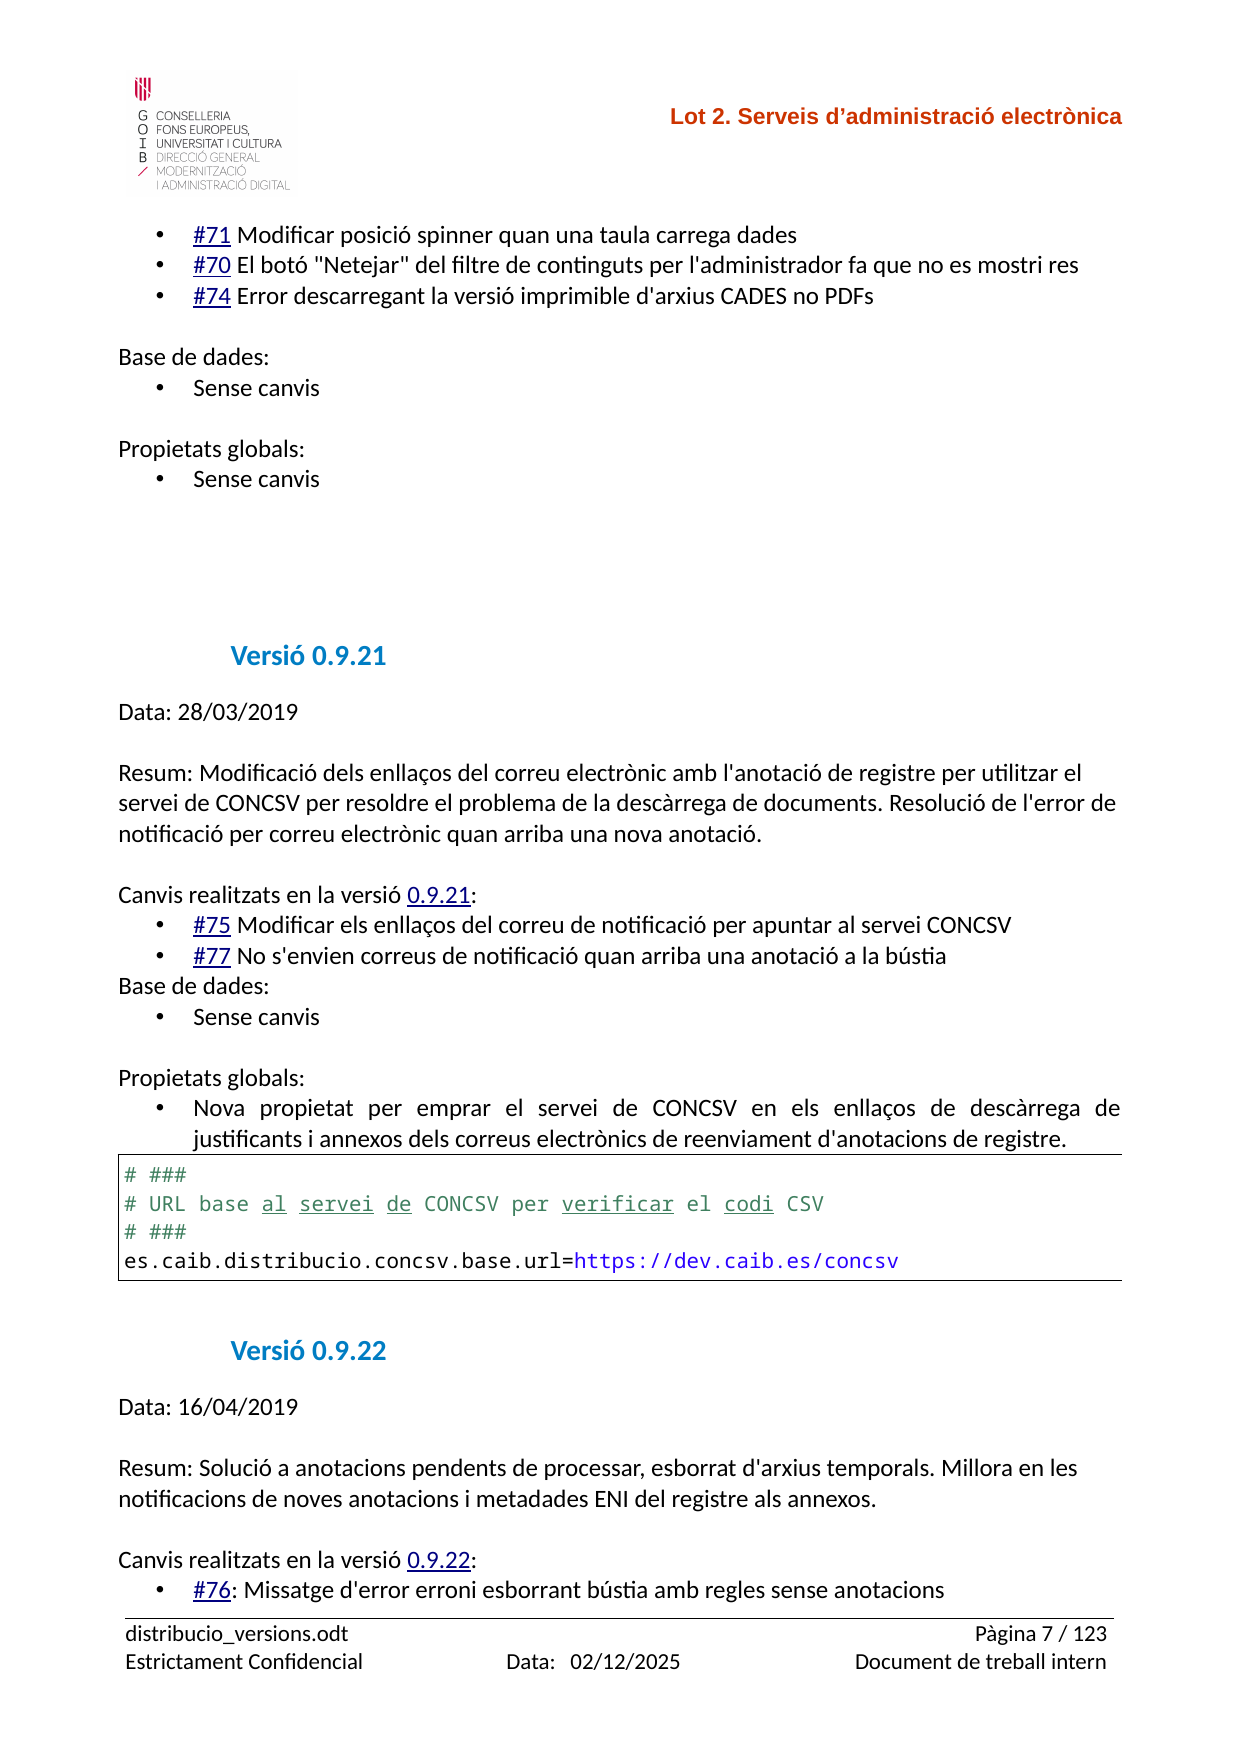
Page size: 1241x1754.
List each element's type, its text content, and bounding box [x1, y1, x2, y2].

list #70 El botó "Netejar" del filtre de continguts per l'administrador fa que no es mostri res [156, 250, 1122, 280]
list #77 No s'envien correus de notificació quan arriba una anotació a la bústia [156, 940, 1122, 971]
text Propietats globals: [118, 1062, 1122, 1093]
text Propietats globals: [118, 433, 1122, 463]
list Sense canvis [156, 372, 1122, 402]
subtitle Versió 0.9.22 [153, 1332, 1122, 1368]
list Sense canvis [156, 1001, 1122, 1032]
text Base de dades: [118, 971, 1122, 1001]
list #71 Modificar posició spinner quan una taula carrega dades [156, 219, 1122, 250]
text Data: 28/03/2019 [118, 696, 1122, 726]
list Nova propietat per emprar el servei de CONCSV en els enllaços de descàrrega de justificants i annexos dels correus electrònics de reenviament d'anotacions de registre. [156, 1093, 1122, 1154]
text Canvis realitzats en la versió 0.9.22: [118, 1544, 1122, 1574]
list #74 Error descarregant la versió imprimible d'arxius CADES no PDFs [156, 280, 1122, 311]
text Resum: Modificació dels enllaços del correu electrònic amb l'anotació de registre per utilitzar el servei de CONCSV per resoldre el problema de la descàrrega de documents. Resolució de l'error de notificació per correu electrònic quan arriba una nova anotació. [118, 757, 1122, 848]
text Resum: Solució a anotacions pendents de processar, esborrat d'arxius temporals. Millora en les notificacions de noves anotacions i metadades ENI del registre als annexos. [118, 1452, 1122, 1513]
list #75 Modificar els enllaços del correu de notificació per apuntar al servei CONCSV [156, 909, 1122, 940]
picture [126, 70, 299, 197]
text Data: 16/04/2019 [118, 1391, 1122, 1422]
text Base de dades: [118, 341, 1122, 372]
subtitle Versió 0.9.21 [153, 637, 1122, 672]
list #76: Missatge d'error erroni esborrant bústia amb regles sense anotacions [156, 1574, 1122, 1605]
text Canvis realitzats en la versió 0.9.21: [118, 879, 1122, 909]
list Sense canvis [156, 463, 1122, 494]
table_header # ### # URL base al servei de CONCSV per verificar el codi CSV # ### es.caib.distribucio.concsv.base.url=https://dev.caib.es/concsv [119, 1155, 1122, 1280]
